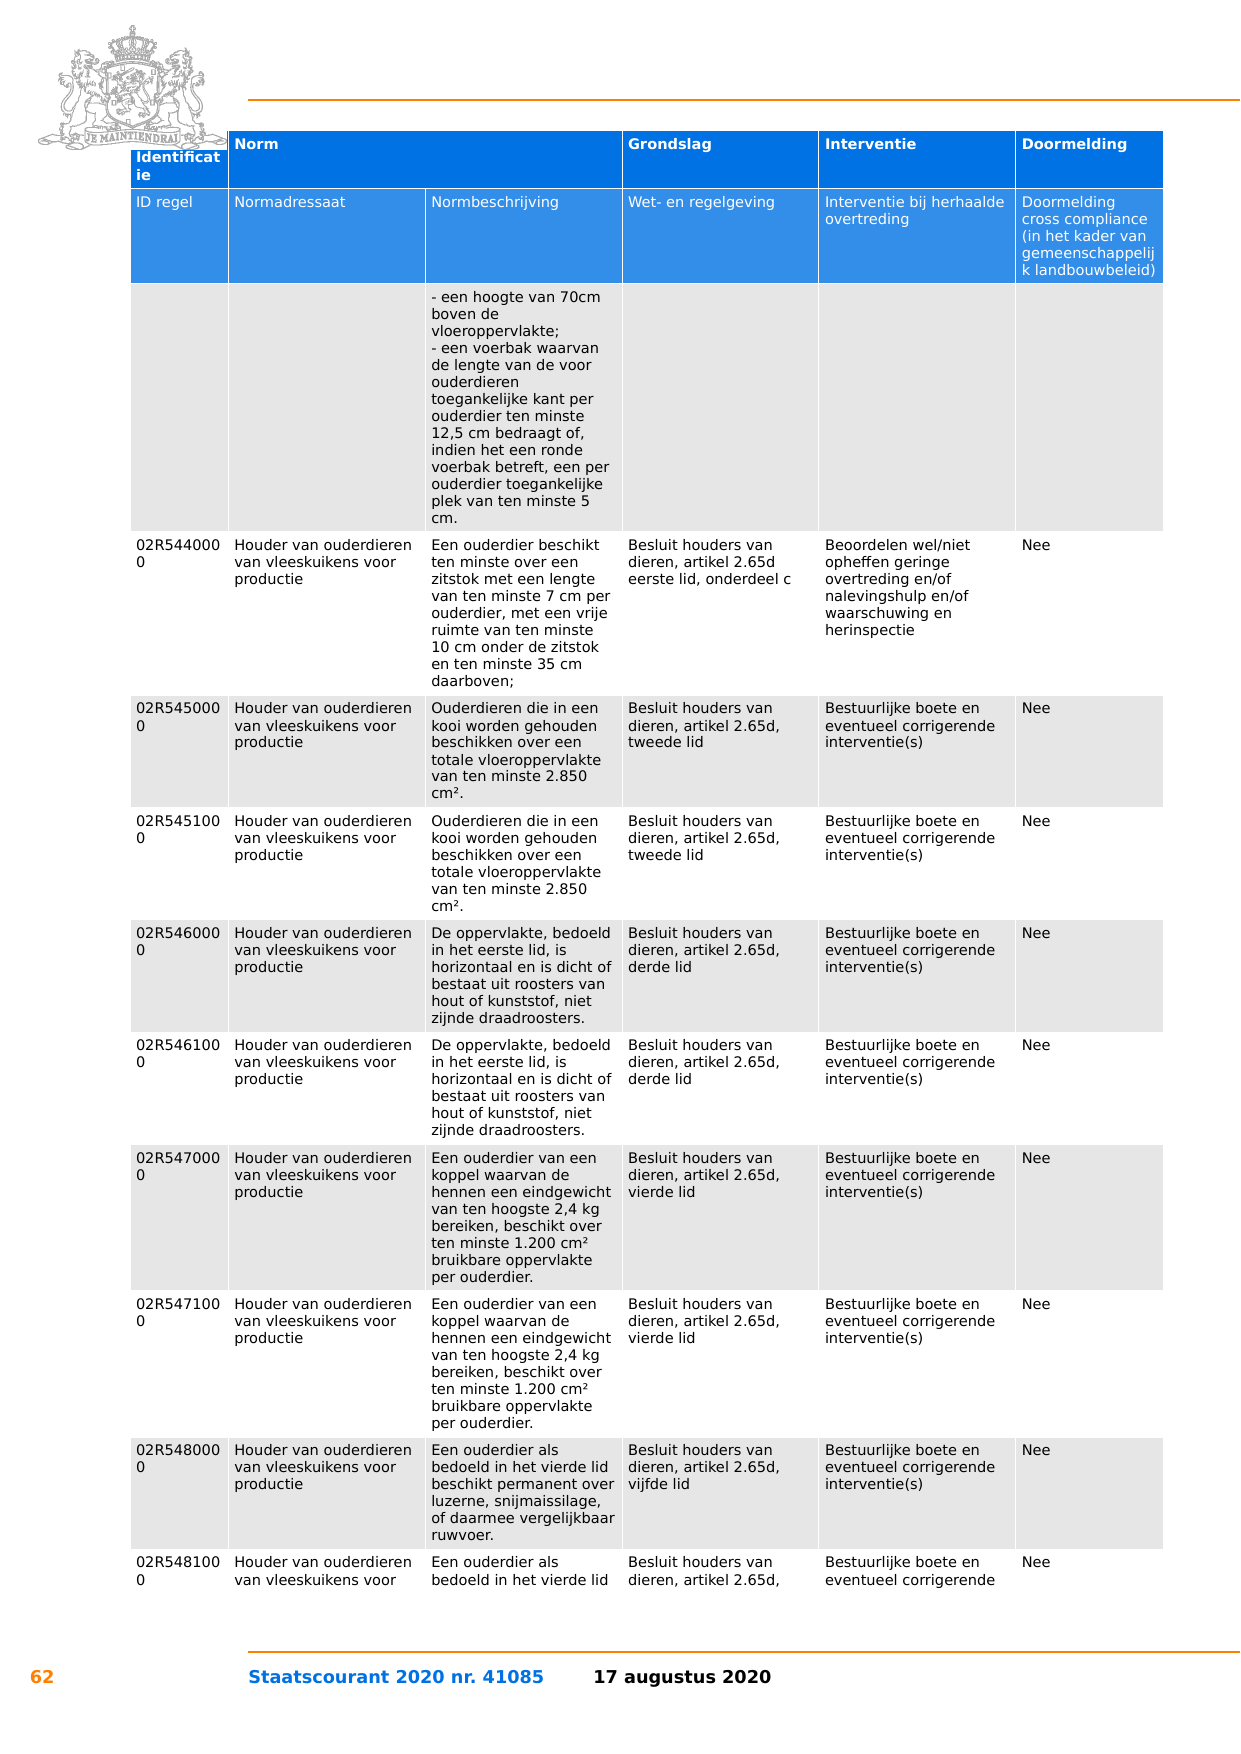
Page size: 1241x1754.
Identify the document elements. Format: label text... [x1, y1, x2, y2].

table_cell Bestuurlijke boete en eventueel corrigerende interventie(s) [819, 1145, 1015, 1290]
table_cell 02R5480000 [131, 1438, 228, 1549]
table_cell Besluit houders van dieren, artikel 2.65d, derde lid [623, 1033, 818, 1144]
table_cell ID regel [131, 189, 228, 283]
table_cell Een ouderdier van een koppel waarvan de hennen een eindgewicht van ten hoogste 2,4 kg bereiken, beschikt over ten minste 1.200 cm² bruikbare oppervlakte per ouderdier. [426, 1291, 622, 1436]
table_cell Een ouderdier als bedoeld in het vierde lid [426, 1550, 622, 1593]
table_cell Bestuurlijke boete en eventueel corrigerende interventie(s) [819, 1033, 1015, 1144]
table_cell Houder van ouderdieren van vleeskuikens voor productie [229, 533, 425, 695]
table_cell Bestuurlijke boete en eventueel corrigerende interventie(s) [819, 920, 1015, 1032]
table_cell Nee [1016, 1438, 1163, 1549]
table_cell 02R5461000 [131, 1033, 228, 1144]
table_cell Bestuurlijke boete en eventueel corrigerende interventie(s) [819, 1438, 1015, 1549]
table_cell Houder van ouderdieren van vleeskuikens voor productie [229, 808, 425, 919]
table_cell [229, 284, 425, 531]
table_cell Nee [1016, 920, 1163, 1032]
table_cell Ouderdieren die in een kooi worden gehouden beschikken over een totale vloeroppervlakte van ten minste 2.850 cm². [426, 808, 622, 919]
table_cell Houder van ouderdieren van vleeskuikens voor productie [229, 1145, 425, 1290]
table_cell 02R5471000 [131, 1291, 228, 1436]
table_cell Besluit houders van dieren, artikel 2.65d, vierde lid [623, 1145, 818, 1290]
table_cell Besluit houders van dieren, artikel 2.65d, [623, 1550, 818, 1593]
table_cell [1016, 284, 1163, 531]
table_cell Normadressaat [229, 189, 425, 283]
table_cell Besluit houders van dieren, artikel 2.65d, tweede lid [623, 808, 818, 919]
table_cell Bestuurlijke boete en eventueel corrigerende interventie(s) [819, 696, 1015, 807]
table_cell Nee [1016, 1550, 1163, 1593]
table_cell Interventie bij herhaalde overtreding [819, 189, 1015, 283]
table_cell Beoordelen wel/niet opheffen geringe overtreding en/of nalevingshulp en/of waarschuwing en herinspectie [819, 533, 1015, 695]
table_cell - een hoogte van 70cm boven de vloeroppervlakte; - een voerbak waarvan de lengte van de voor ouderdieren toegankelijke kant per ouderdier ten minste 12,5 cm bedraagt of, indien het een ronde voerbak betreft, een per ouderdier toegankelijke plek van ten minste 5 cm. [426, 284, 622, 531]
table_cell 02R5451000 [131, 808, 228, 919]
table_cell Wet- en regelgeving [623, 189, 818, 283]
table_cell Houder van ouderdieren van vleeskuikens voor productie [229, 1291, 425, 1436]
table_cell Besluit houders van dieren, artikel 2.65d, derde lid [623, 920, 818, 1032]
table_cell Ouderdieren die in een kooi worden gehouden beschikken over een totale vloeroppervlakte van ten minste 2.850 cm². [426, 696, 622, 807]
table_cell Besluit houders van dieren, artikel 2.65d, vijfde lid [623, 1438, 818, 1549]
picture [38, 25, 227, 150]
table_cell Bestuurlijke boete en eventueel corrigerende [819, 1550, 1015, 1593]
table_cell Houder van ouderdieren van vleeskuikens voor [229, 1550, 425, 1593]
table_cell Normbeschrijving [426, 189, 622, 283]
table_cell Nee [1016, 533, 1163, 695]
table_cell [623, 284, 818, 531]
table_cell Houder van ouderdieren van vleeskuikens voor productie [229, 696, 425, 807]
table_cell Houder van ouderdieren van vleeskuikens voor productie [229, 1033, 425, 1144]
table_cell Besluit houders van dieren, artikel 2.65d, tweede lid [623, 696, 818, 807]
table_header Identificatie [131, 131, 228, 188]
table_cell 02R5450000 [131, 696, 228, 807]
table_cell Nee [1016, 808, 1163, 919]
table_cell Houder van ouderdieren van vleeskuikens voor productie [229, 920, 425, 1032]
table_cell 02R5470000 [131, 1145, 228, 1290]
table_header Grondslag [623, 131, 818, 188]
table_cell Nee [1016, 1033, 1163, 1144]
table_cell Een ouderdier als bedoeld in het vierde lid beschikt permanent over luzerne, snijmaissilage, of daarmee vergelijkbaar ruwvoer. [426, 1438, 622, 1549]
table_cell Besluit houders van dieren, artikel 2.65d, vierde lid [623, 1291, 818, 1436]
table_cell 02R5440000 [131, 533, 228, 695]
table_cell Bestuurlijke boete en eventueel corrigerende interventie(s) [819, 1291, 1015, 1436]
table_cell Nee [1016, 696, 1163, 807]
table_header Doormelding [1016, 131, 1163, 188]
table_header Norm [229, 131, 622, 188]
table_cell De oppervlakte, bedoeld in het eerste lid, is horizontaal en is dicht of bestaat uit roosters van hout of kunststof, niet zijnde draadroosters. [426, 1033, 622, 1144]
table_cell 02R5460000 [131, 920, 228, 1032]
table_cell 02R5481000 [131, 1550, 228, 1593]
table_cell De oppervlakte, bedoeld in het eerste lid, is horizontaal en is dicht of bestaat uit roosters van hout of kunststof, niet zijnde draadroosters. [426, 920, 622, 1032]
table_cell [819, 284, 1015, 531]
table_cell Houder van ouderdieren van vleeskuikens voor productie [229, 1438, 425, 1549]
table_cell Een ouderdier van een koppel waarvan de hennen een eindgewicht van ten hoogste 2,4 kg bereiken, beschikt over ten minste 1.200 cm² bruikbare oppervlakte per ouderdier. [426, 1145, 622, 1290]
table_cell Doormelding cross compliance (in het kader van gemeenschappelijk landbouwbeleid) [1016, 189, 1163, 283]
table_header Interventie [819, 131, 1015, 188]
table_cell Een ouderdier beschikt ten minste over een zitstok met een lengte van ten minste 7 cm per ouderdier, met een vrije ruimte van ten minste 10 cm onder de zitstok en ten minste 35 cm daarboven; [426, 533, 622, 695]
table_cell Nee [1016, 1291, 1163, 1436]
table_cell Nee [1016, 1145, 1163, 1290]
table_cell Bestuurlijke boete en eventueel corrigerende interventie(s) [819, 808, 1015, 919]
table_cell [131, 284, 228, 531]
table_cell Besluit houders van dieren, artikel 2.65d eerste lid, onderdeel c [623, 533, 818, 695]
